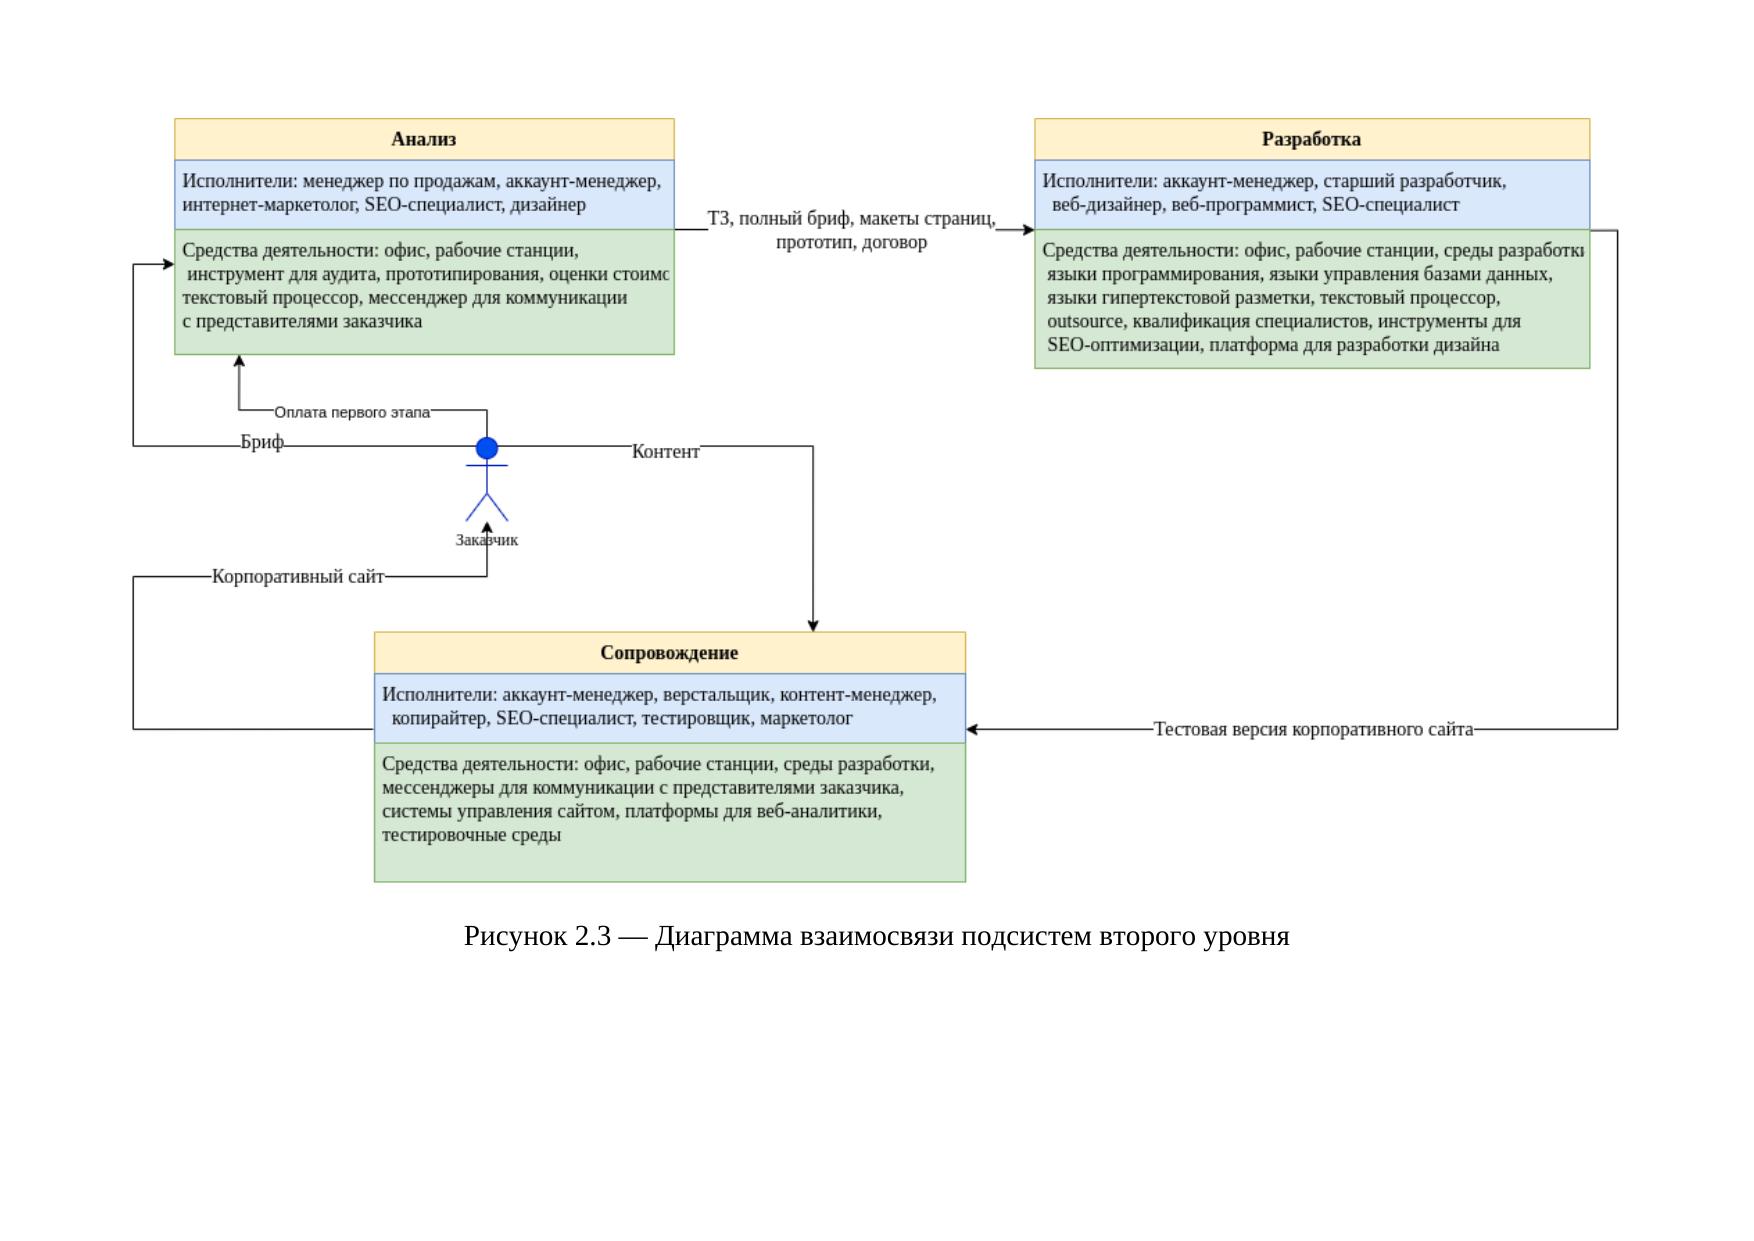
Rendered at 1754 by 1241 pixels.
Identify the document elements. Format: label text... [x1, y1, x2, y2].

text Рисунок 2.3 — Диаграмма взаимосвязи подсистем второго уровня [118, 887, 1636, 951]
picture [123, 118, 1631, 887]
